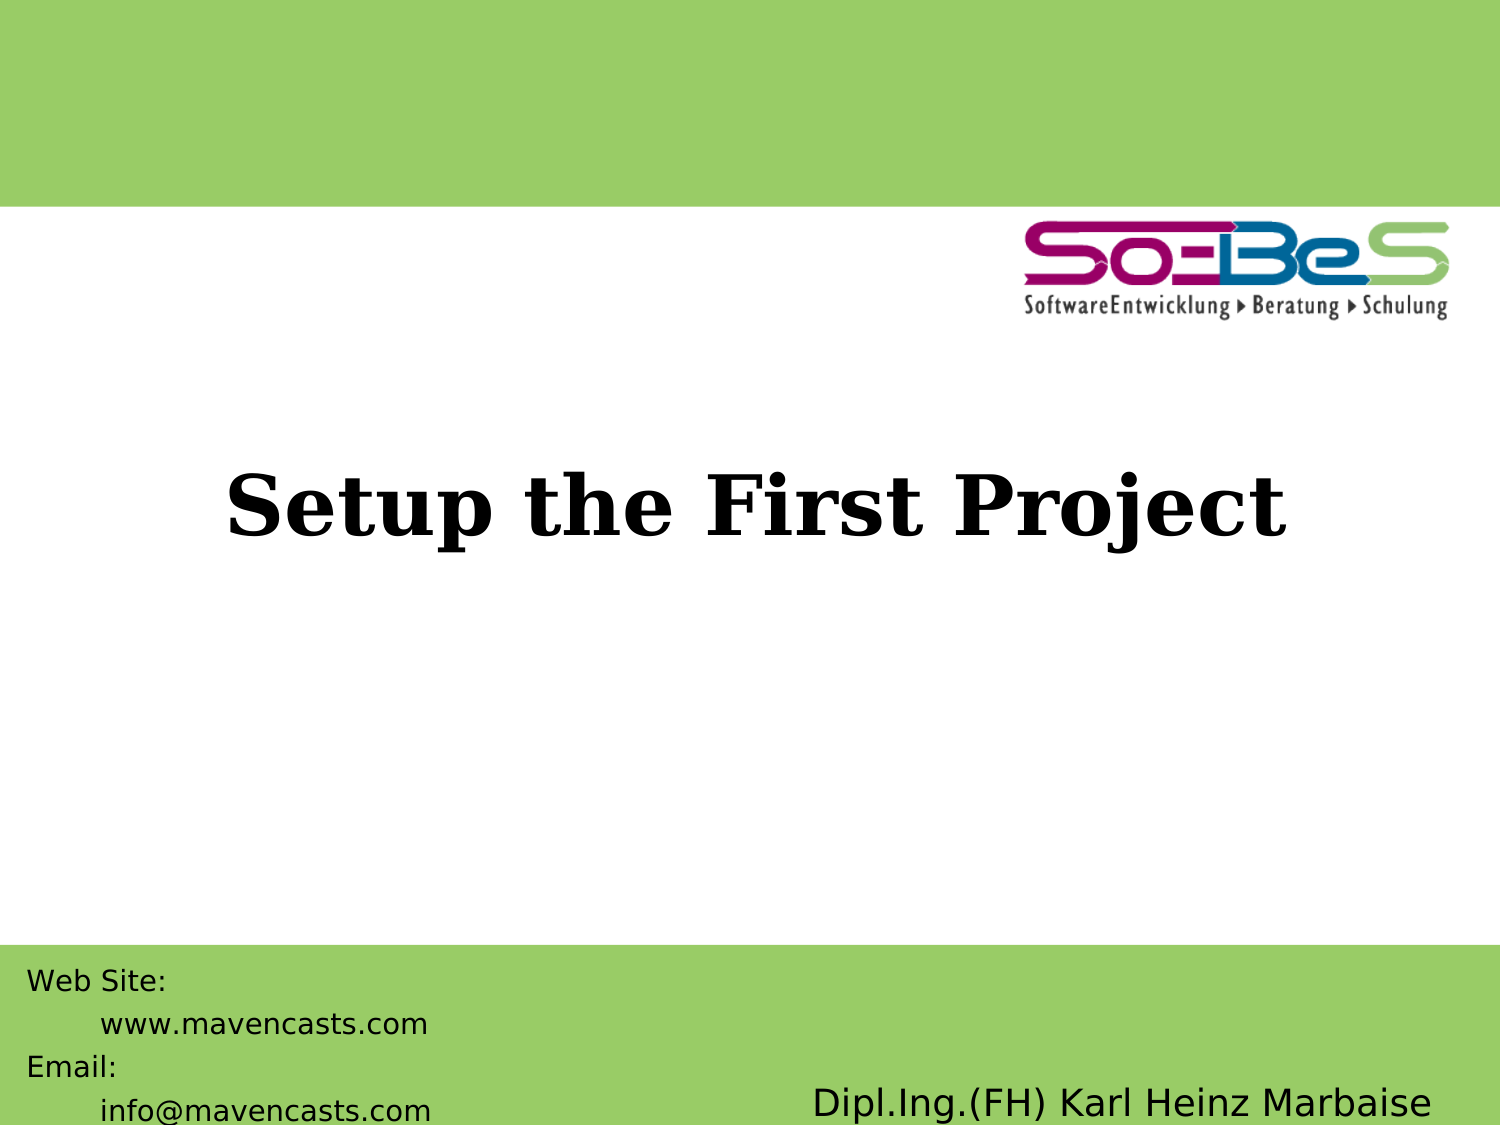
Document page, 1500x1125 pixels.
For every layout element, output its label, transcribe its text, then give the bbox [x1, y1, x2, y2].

picture [996, 207, 1477, 337]
title Setup the First Project [118, 333, 1394, 680]
